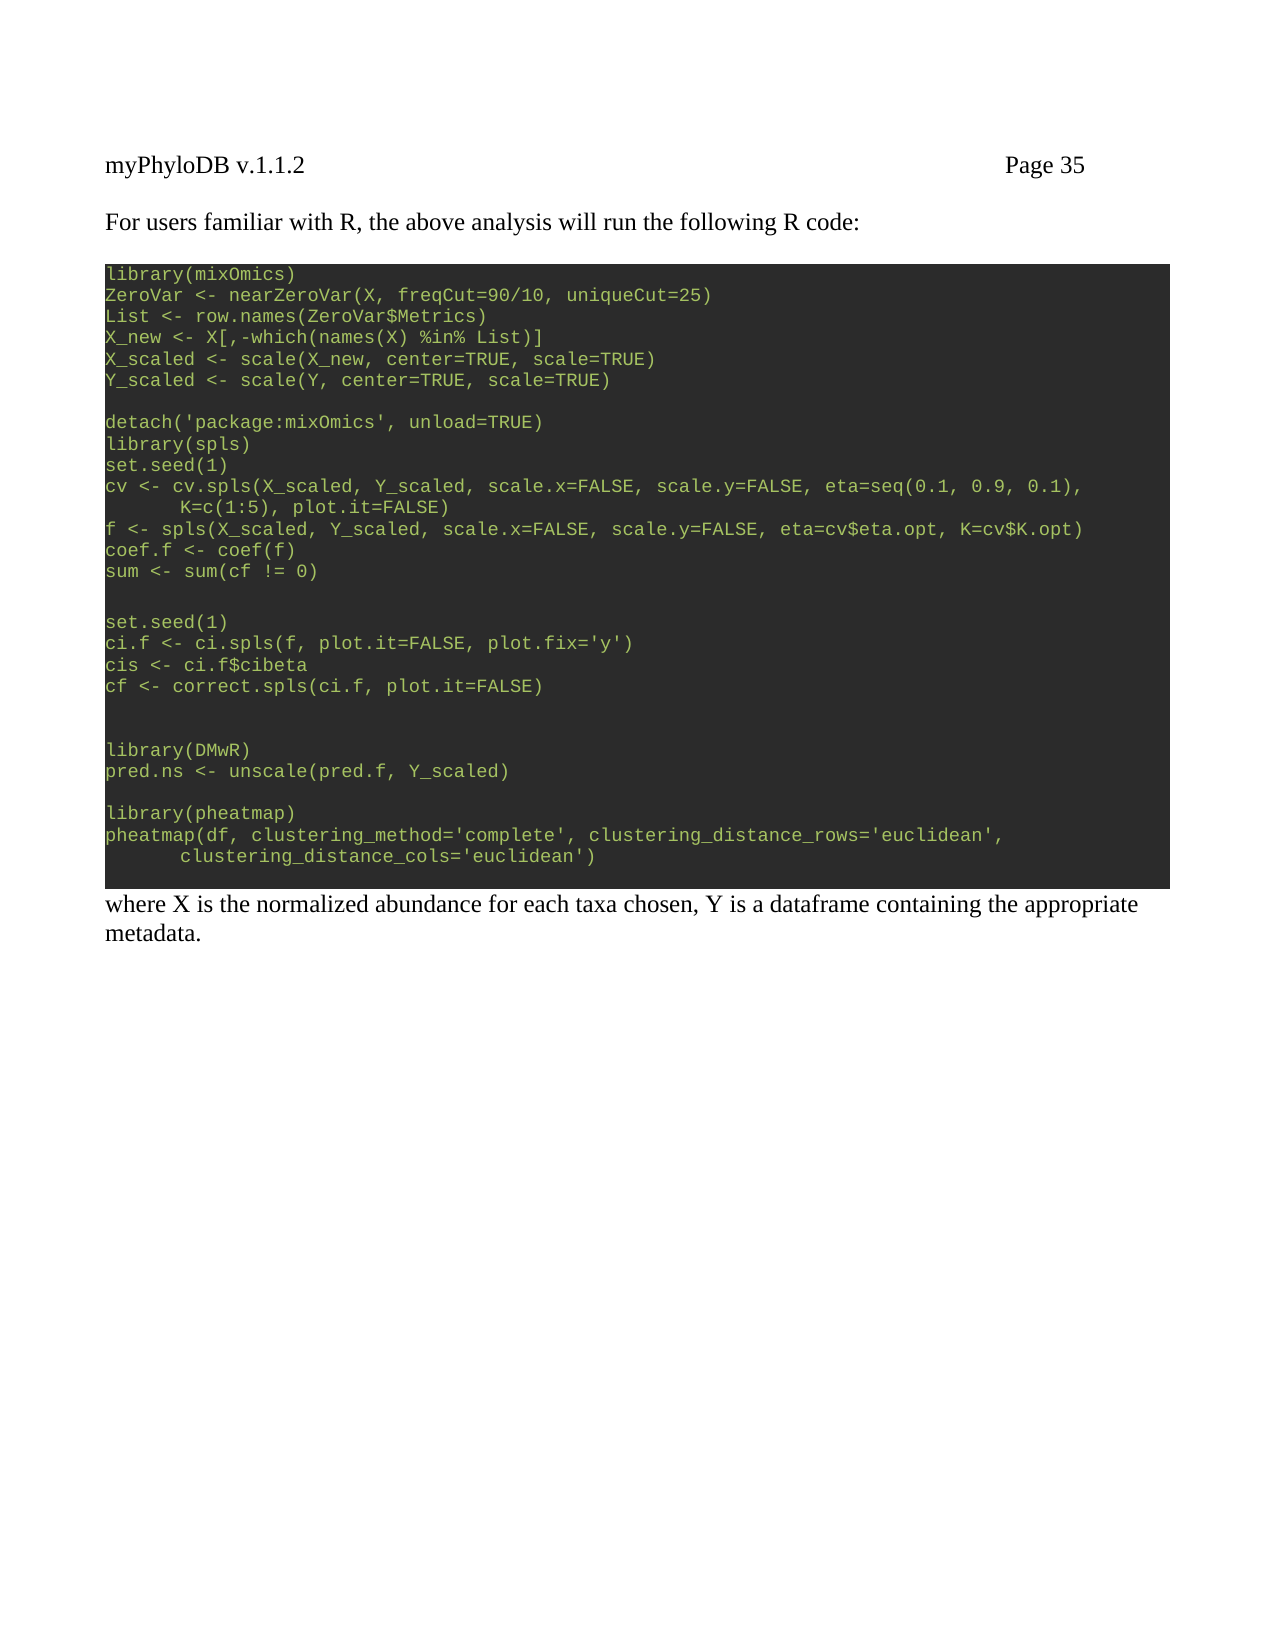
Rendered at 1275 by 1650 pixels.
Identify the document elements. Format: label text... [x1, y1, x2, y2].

text ZeroVar <- nearZeroVar(X, freqCut=90/10, uniqueCut=25) [105, 286, 1170, 307]
text X_new <- X[,-which(names(X) %in% List)] [105, 328, 1170, 349]
text set.seed(1) [105, 456, 1170, 477]
text Y_scaled <- scale(Y, center=TRUE, scale=TRUE) [105, 371, 1170, 392]
text List <- row.names(ZeroVar$Metrics) [105, 307, 1170, 328]
text set.seed(1) [105, 613, 1170, 634]
text cf <- correct.spls(ci.f, plot.it=FALSE) [105, 677, 1170, 698]
text library(mixOmics) [105, 264, 1170, 286]
text For users familiar with R, the above analysis will run the following R code: [105, 207, 1170, 236]
text detach('package:mixOmics', unload=TRUE) [105, 413, 1170, 434]
text library(pheatmap) [105, 804, 1170, 825]
text library(DMwR) [105, 740, 1170, 762]
text where X is the normalized abundance for each taxa chosen, Y is a dataframe containing the appropriate metadata. [105, 889, 1170, 947]
text library(spls) [105, 434, 1170, 456]
text f <- spls(X_scaled, Y_scaled, scale.x=FALSE, scale.y=FALSE, eta=cv$eta.opt, K=cv$K.opt) coef.f <- coef(f) sum <- sum(cf != 0) [105, 519, 1170, 583]
text cv <- cv.spls(X_scaled, Y_scaled, scale.x=FALSE, scale.y=FALSE, eta=seq(0.1, 0.9, 0.1), K=c(1:5), plot.it=FALSE) [105, 477, 1170, 519]
text pheatmap(df, clustering_method='complete', clustering_distance_rows='euclidean', clustering_distance_cols='euclidean') [105, 825, 1170, 868]
text ci.f <- ci.spls(f, plot.it=FALSE, plot.fix='y') [105, 634, 1170, 655]
text X_scaled <- scale(X_new, center=TRUE, scale=TRUE) [105, 349, 1170, 371]
text pred.ns <- unscale(pred.f, Y_scaled) [105, 762, 1170, 783]
text cis <- ci.f$cibeta [105, 655, 1170, 677]
